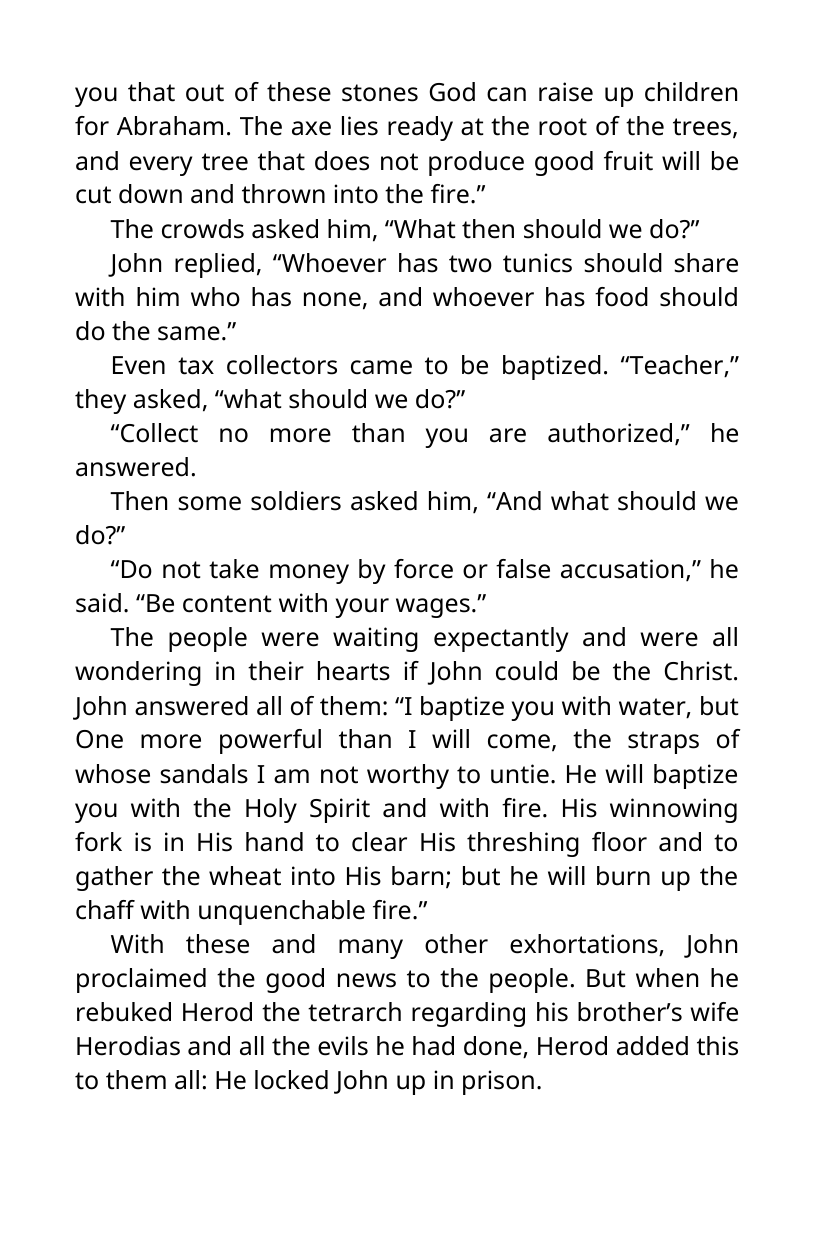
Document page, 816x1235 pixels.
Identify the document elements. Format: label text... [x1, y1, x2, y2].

text you that out of these stones God can raise up children for Abraham. The axe lies ready at the root of the trees, and every tree that does not produce good fruit will be cut down and thrown into the fire.” [75, 75, 740, 211]
text The people were waiting expectantly and were all wondering in their hearts if John could be the Christ. John answered all of them: “I baptize you with water, but One more powerful than I will come, the straps of whose sandals I am not worthy to untie. He will baptize you with the Holy Spirit and with fire. His winnowing fork is in His hand to clear His threshing floor and to gather the wheat into His barn; but he will burn up the chaff with unquenchable fire.” [75, 620, 740, 927]
text “Do not take money by force or false accusation,” he said. “Be content with your wages.” [75, 552, 740, 620]
text Then some soldiers asked him, “And what should we do?” [75, 484, 740, 552]
text John replied, “Whoever has two tunics should share with him who has none, and whoever has food should do the same.” [75, 245, 740, 347]
text Even tax collectors came to be baptized. “Teacher,” they asked, “what should we do?” [75, 347, 740, 416]
text “Collect no more than you are authorized,” he answered. [75, 416, 740, 484]
text With these and many other exhortations, John proclaimed the good news to the people. But when he rebuked Herod the tetrarch regarding his brother’s wife Herodias and all the evils he had done, Herod added this to them all: He locked John up in prison. [75, 927, 740, 1097]
text The crowds asked him, “What then should we do?” [75, 211, 740, 245]
